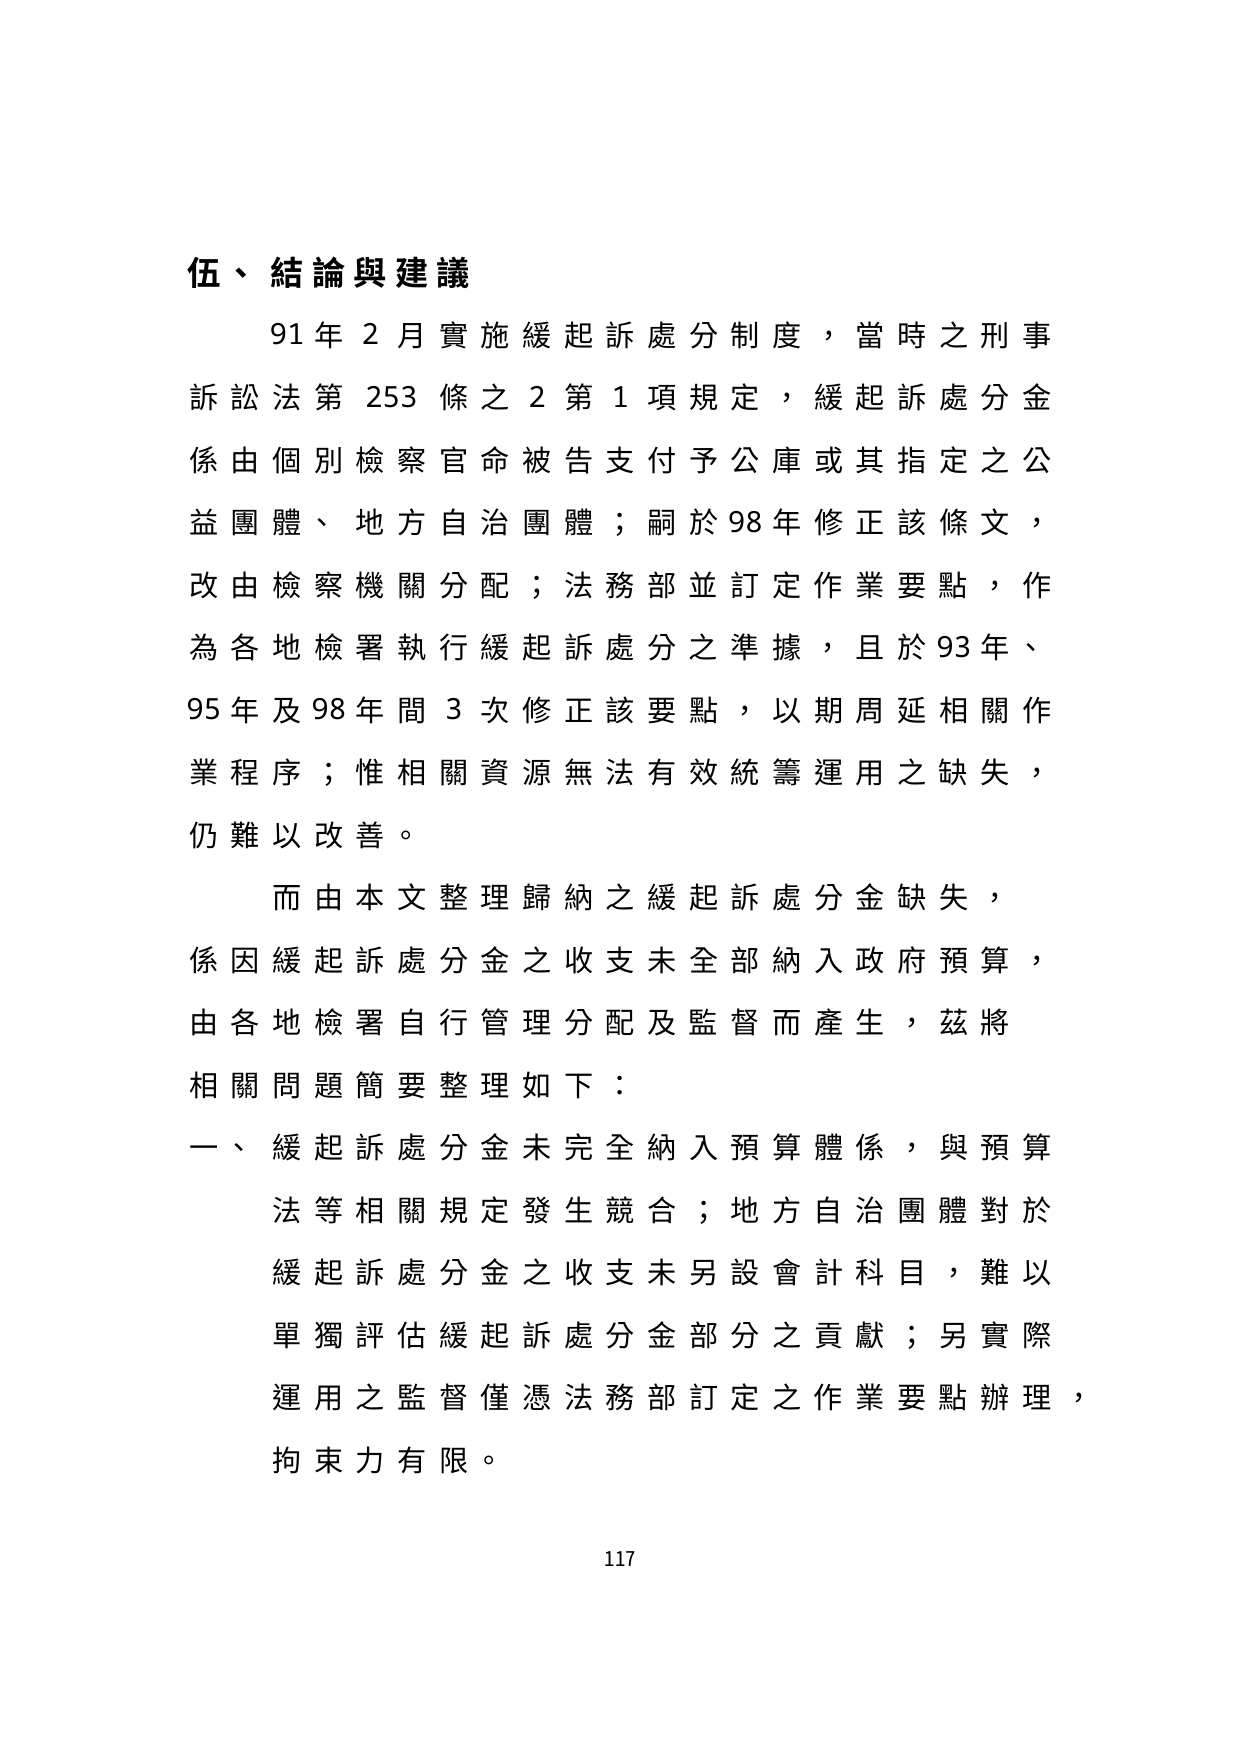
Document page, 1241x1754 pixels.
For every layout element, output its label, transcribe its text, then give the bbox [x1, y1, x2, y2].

text 一、緩起訴處分金未完全納入預算體係，與預算法等相關規定發生競合；地方自治團體對於緩起訴處分金之收支未另設會計科目，難以單獨評估緩起訴處分金部分之貢獻；另實際運用之監督僅憑法務部訂定之作業要點辦理，拘束力有限。 [183, 1104, 1058, 1479]
text 91年2月實施緩起訴處分制度，當時之刑事訴訟法第253條之2第1項規定，緩起訴處分金係由個別檢察官命被告支付予公庫或其指定之公益團體、地方自治團體；嗣於98年修正該條文，改由檢察機關分配；法務部並訂定作業要點，作為各地檢署執行緩起訴處分之準據，且於93年、95年及98年間3次修正該要點，以期周延相關作業程序；惟相關資源無法有效統籌運用之缺失，仍難以改善。 [183, 292, 1058, 854]
text 而由本文整理歸納之緩起訴處分金缺失，係因緩起訴處分金之收支未全部納入政府預算，由各地檢署自行管理分配及監督而產生，茲將相關問題簡要整理如下： [183, 854, 1028, 1104]
text 伍、結論與建議 [183, 229, 1028, 292]
